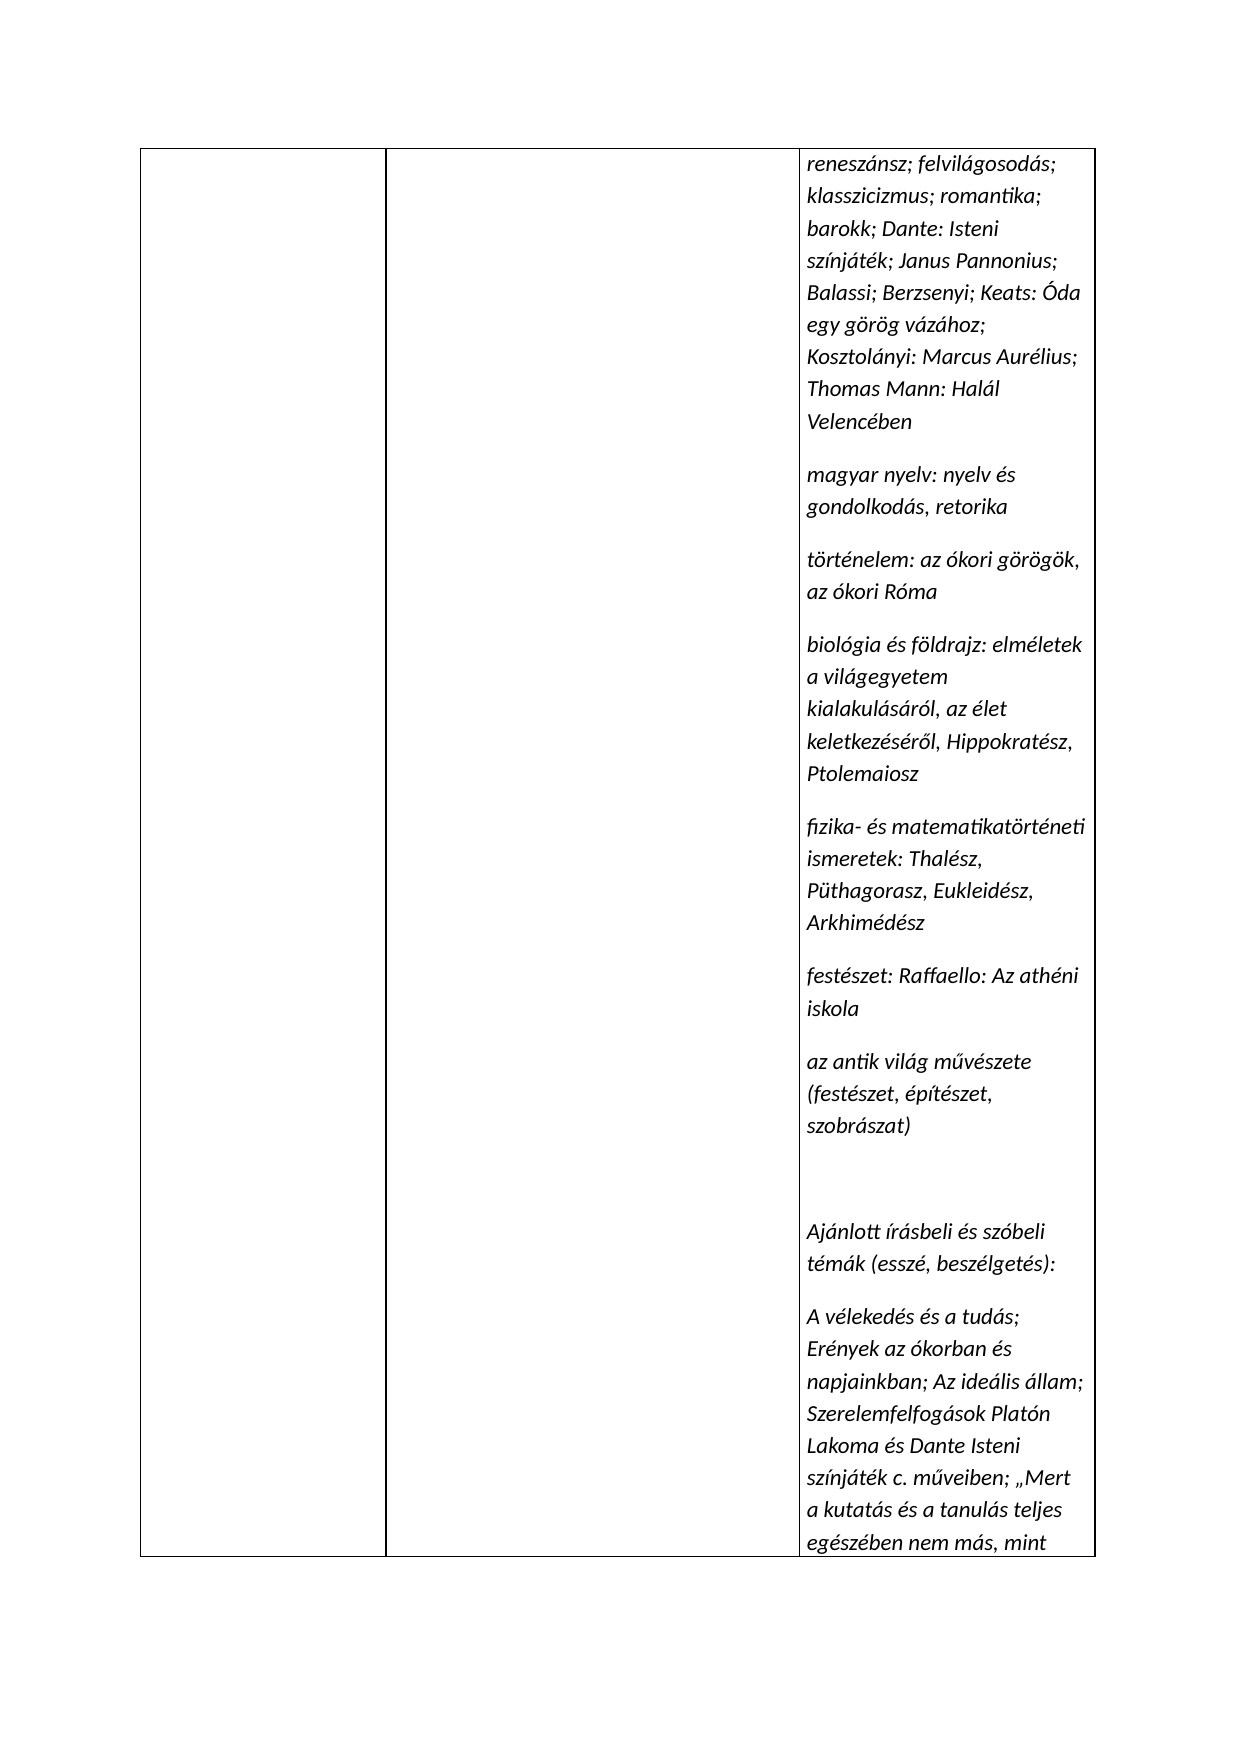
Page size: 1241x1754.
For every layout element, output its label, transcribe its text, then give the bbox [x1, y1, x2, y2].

table_cell [387, 149, 799, 1556]
table_cell reneszánsz; felvilágosodás; klasszicizmus; romantika; barokk; Dante: Isteni színjáték; Janus Pannonius; Balassi; Berzsenyi; Keats: Óda egy görög vázához; Kosztolányi: Marcus Aurélius; Thomas Mann: Halál Velencében magyar nyelv: nyelv és gondolkodás, retorika történelem: az ókori görögök, az ókori Róma biológia és földrajz: elméletek a világegyetem kialakulásáról, az élet keletkezéséről, Hippokratész, Ptolemaiosz fizika- és matematikatörténeti ismeretek: Thalész, Püthagorasz, Eukleidész, Arkhimédész festészet: Raffaello: Az athéni iskola az antik világ művészete (festészet, építészet, szobrászat) Ajánlott írásbeli és szóbeli témák (esszé, beszélgetés): A vélekedés és a tudás; Erények az ókorban és napjainkban; Az ideális állam; Szerelemfelfogások Platón Lakoma és Dante Isteni színjáték c. műveiben; „Mert a kutatás és a tanulás teljes egészében nem más, mint [800, 149, 1094, 1556]
table_cell [141, 149, 385, 1556]
